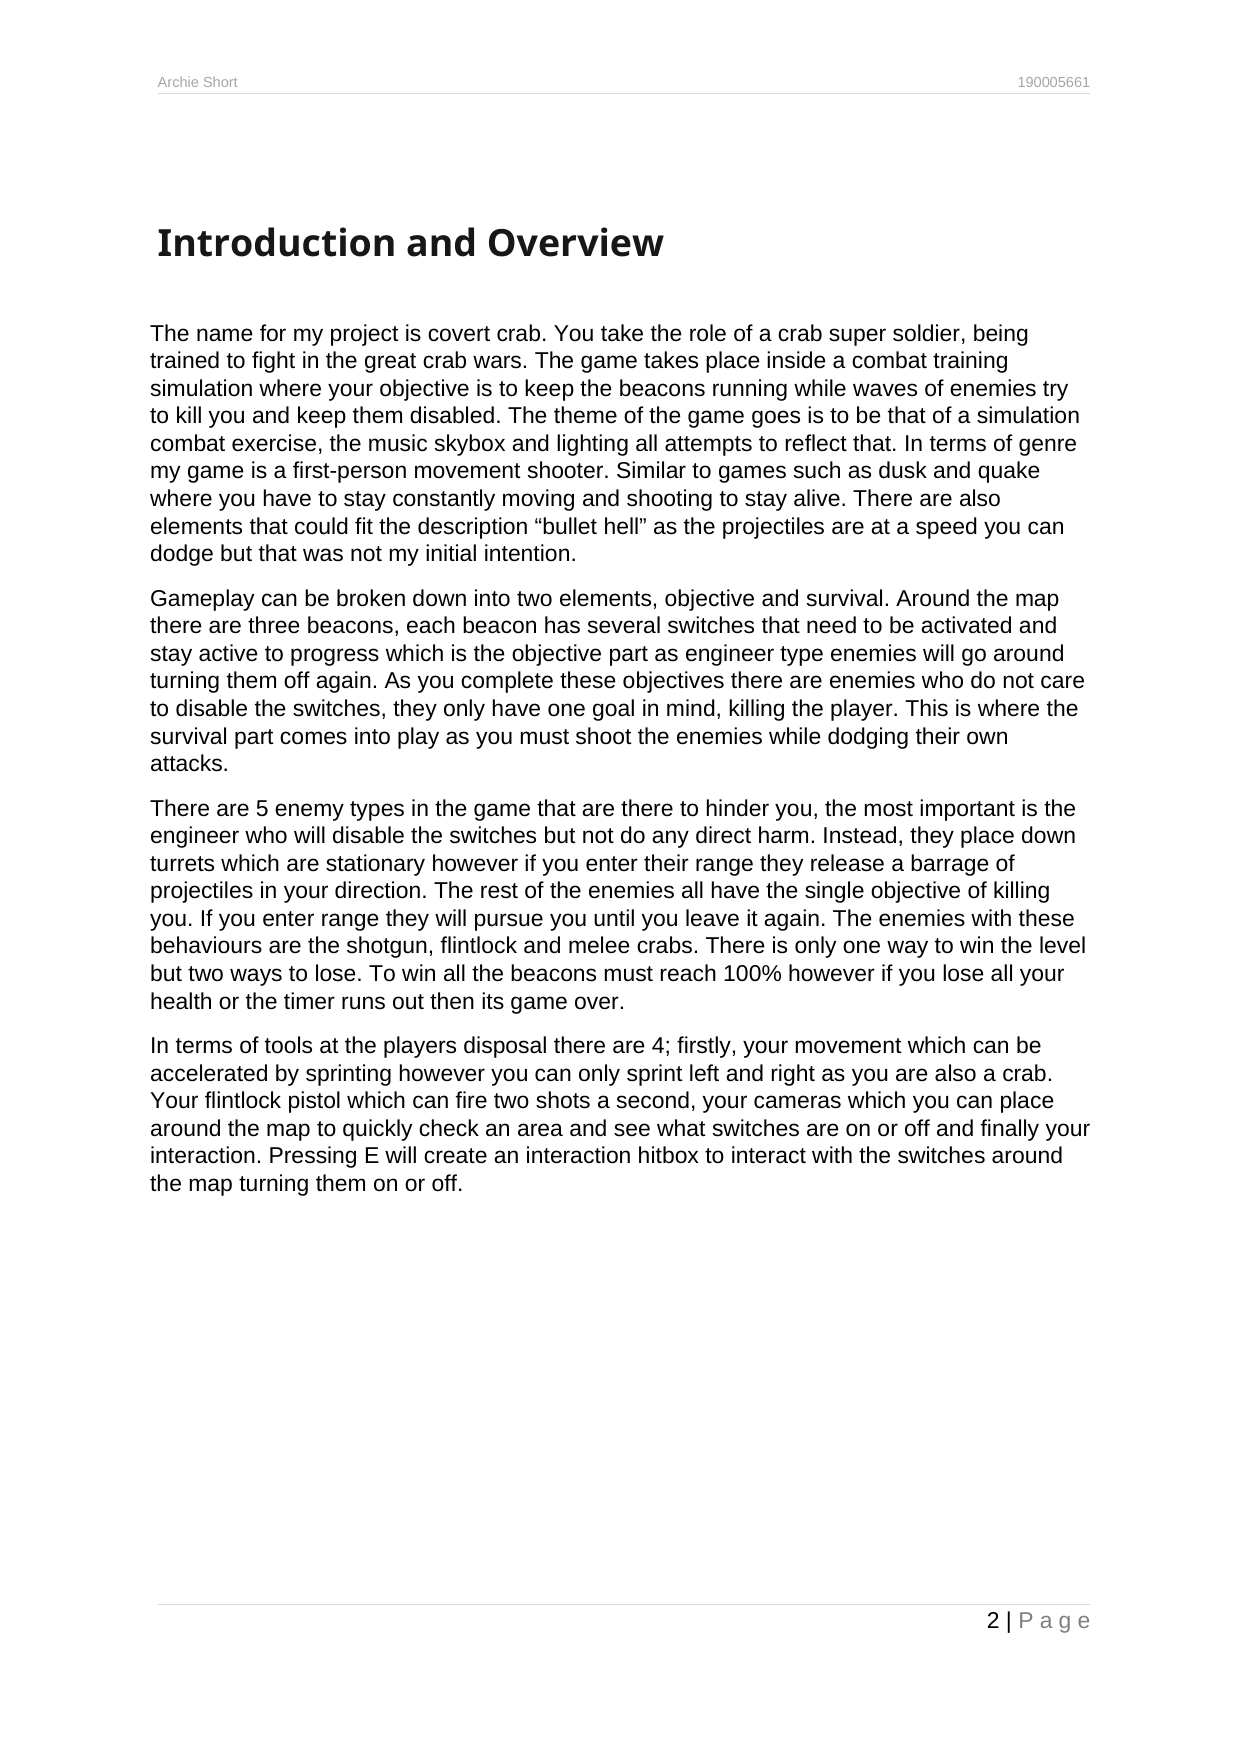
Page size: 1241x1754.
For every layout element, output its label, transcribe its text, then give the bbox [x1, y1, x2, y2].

subtitle Introduction and Overview [157, 217, 1090, 268]
text Gameplay can be broken down into two elements, objective and survival. Around the map there are three beacons, each beacon has several switches that need to be activated and stay active to progress which is the objective part as engineer type enemies will go around turning them off again. As you complete these objectives there are enemies who do not care to disable the switches, they only have one goal in mind, killing the player. This is where the survival part comes into play as you must shoot the enemies while dodging their own attacks. [150, 584, 1090, 777]
text The name for my project is covert crab. You take the role of a crab super soldier, being trained to fight in the great crab wars. The game takes place inside a combat training simulation where your objective is to keep the beacons running while waves of enemies try to kill you and keep them disabled. The theme of the game goes is to be that of a simulation combat exercise, the music skybox and lighting all attempts to reflect that. In terms of genre my game is a first-person movement shooter. Similar to games such as dusk and quake where you have to stay constantly moving and shooting to stay alive. There are also elements that could fit the description “bullet hell” as the projectiles are at a speed you can dodge but that was not my initial intention. [150, 319, 1090, 567]
text In terms of tools at the players disposal there are 4; firstly, your movement which can be accelerated by sprinting however you can only sprint left and right as you are also a crab. Your flintlock pistol which can fire two shots a second, your cameras which you can place around the map to quickly check an area and see what switches are on or off and finally your interaction. Pressing E will create an interaction hitbox to interact with the switches around the map turning them on or off. [150, 1032, 1090, 1196]
text There are 5 enemy types in the game that are there to hinder you, the most important is the engineer who will disable the switches but not do any direct harm. Instead, they place down turrets which are stationary however if you enter their range they release a barrage of projectiles in your direction. The rest of the enemies all have the single objective of killing you. If you enter range they will pursue you until you leave it again. The enemies with these behaviours are the shotgun, flintlock and melee crabs. There is only one way to win the level but two ways to lose. To win all the beacons must reach 100% however if you lose all your health or the timer runs out then its game over. [150, 794, 1090, 1014]
